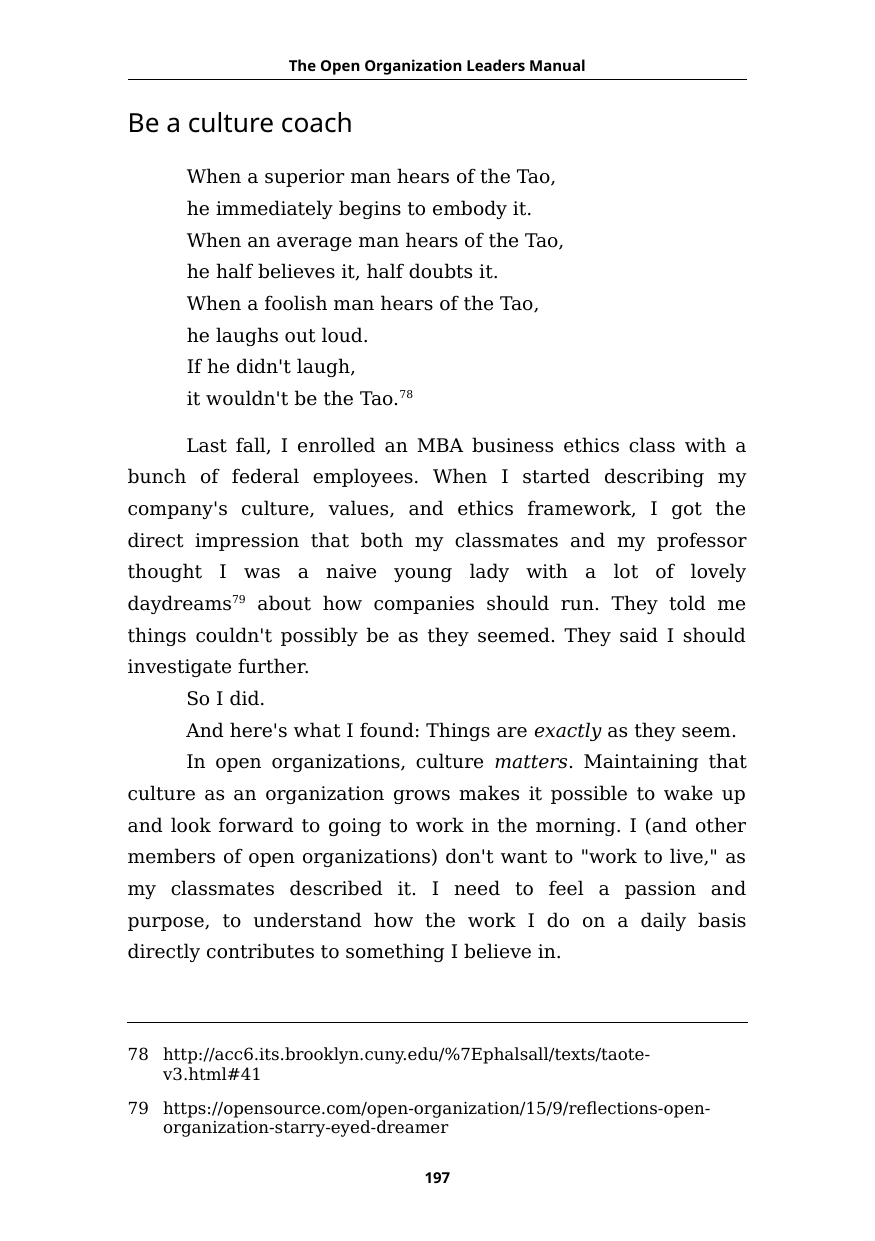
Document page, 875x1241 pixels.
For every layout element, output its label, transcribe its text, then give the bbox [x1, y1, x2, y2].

text When a superior man hears of the Tao, he immediately begins to embody it. When an average man hears of the Tao, he half believes it, half doubts it. When a foolish man hears of the Tao, he laughs out loud. If he didn't laugh, it wouldn't be the Tao. [187, 167, 688, 410]
text http://acc6.its.brooklyn.cuny.edu/%7Ephalsall/texts/taote-v3.html#41 [127, 1045, 747, 1084]
text https://opensource.com/open-organization/15/9/reflections-open-organization-starry-eyed-dreamer [127, 1099, 747, 1138]
subtitle Be a culture coach [127, 109, 747, 139]
text And here's what I found: Things are exactly as they seem. [127, 720, 747, 742]
text So I did. [127, 688, 747, 710]
text In open organizations, culture matters. Maintaining that culture as an organization grows makes it possible to wake up and look forward to going to work in the morning. I (and other members of open organizations) don't want to "work to live," as my classmates described it. I need to feel a passion and purpose, to understand how the work I do on a daily basis directly contributes to something I believe in. [127, 752, 747, 963]
text Last fall, I enrolled an MBA business ethics class with a bunch of federal employees. When I started describing my company's culture, values, and ethics framework, I got the direct impression that both my classmates and my professor thought I was a naive young lady with a lot of lovely daydreams about how companies should run. They told me things couldn't possibly be as they seemed. They said I should investigate further. [127, 435, 747, 678]
